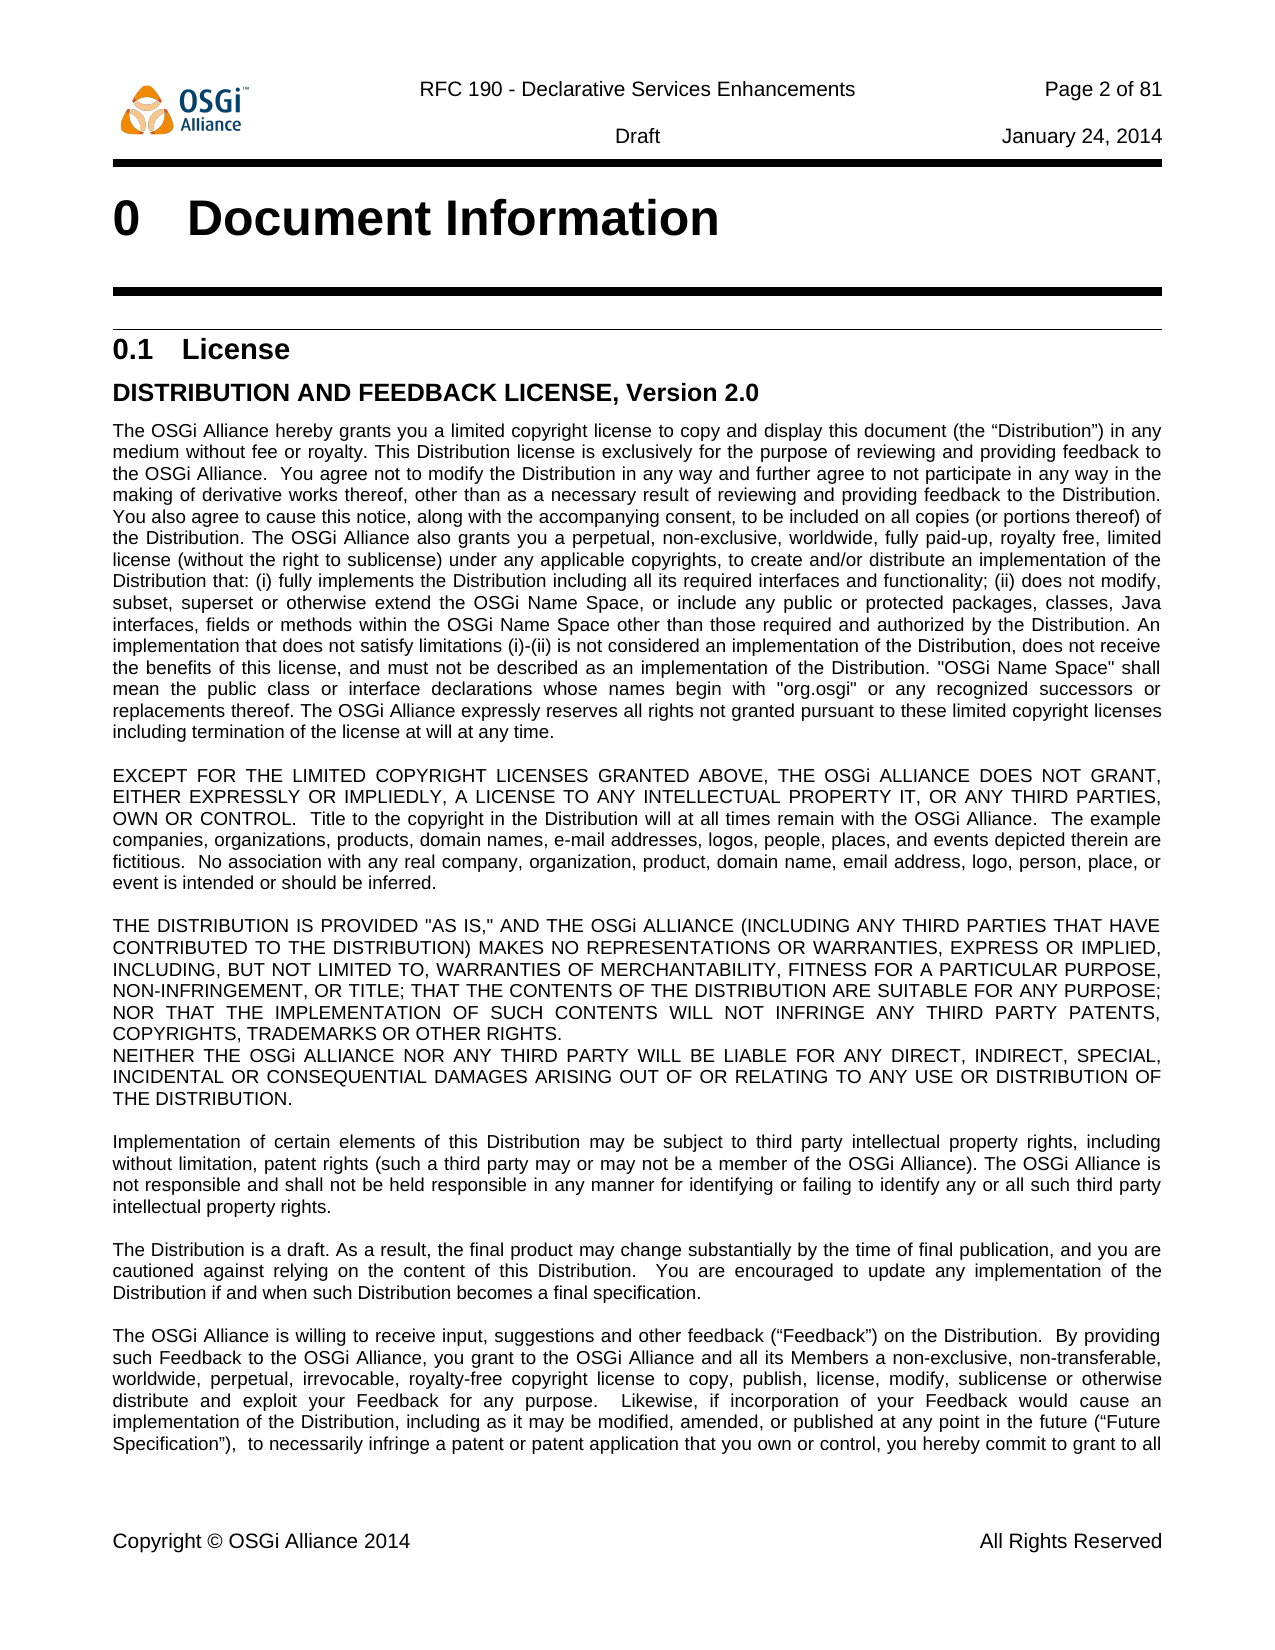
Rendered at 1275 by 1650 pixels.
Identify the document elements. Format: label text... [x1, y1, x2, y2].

text NEITHER THE OSGi ALLIANCE NOR ANY THIRD PARTY WILL BE LIABLE FOR ANY DIRECT, INDIRECT, SPECIAL, INCIDENTAL OR CONSEQUENTIAL DAMAGES ARISING OUT OF OR RELATING TO ANY USE OR DISTRIBUTION OF THE DISTRIBUTION. [112, 1045, 1162, 1109]
text The OSGi Alliance hereby grants you a limited copyright license to copy and display this document (the “Distribution”) in any medium without fee or royalty. This Distribution license is exclusively for the purpose of reviewing and providing feedback to the OSGi Alliance. You agree not to modify the Distribution in any way and further agree to not participate in any way in the making of derivative works thereof, other than as a necessary result of reviewing and providing feedback to the Distribution. You also agree to cause this notice, along with the accompanying consent, to be included on all copies (or portions thereof) of the Distribution. The OSGi Alliance also grants you a perpetual, non-exclusive, worldwide, fully paid-up, royalty free, limited license (without the right to sublicense) under any applicable copyrights, to create and/or distribute an implementation of the Distribution that: (i) fully implements the Distribution including all its required interfaces and functionality; (ii) does not modify, subset, superset or otherwise extend the OSGi Name Space, or include any public or protected packages, classes, Java interfaces, fields or methods within the OSGi Name Space other than those required and authorized by the Distribution. An implementation that does not satisfy limitations (i)-(ii) is not considered an implementation of the Distribution, does not receive the benefits of this license, and must not be described as an implementation of the Distribution. "OSGi Name Space" shall mean the public class or interface declarations whose names begin with "org.osgi" or any recognized successors or replacements thereof. The OSGi Alliance expressly reserves all rights not granted pursuant to these limited copyright licenses including termination of the license at will at any time. [112, 419, 1162, 743]
picture [113, 78, 257, 142]
text The Distribution is a draft. As a result, the final product may change substantially by the time of final publication, and you are cautioned against relying on the content of this Distribution. You are encouraged to update any implementation of the Distribution if and when such Distribution becomes a final specification. [112, 1239, 1162, 1303]
text DISTRIBUTION AND FEEDBACK LICENSE, Version 2.0 [112, 378, 1162, 407]
text Implementation of certain elements of this Distribution may be subject to third party intellectual property rights, including without limitation, patent rights (such a third party may or may not be a member of the OSGi Alliance). The OSGi Alliance is not responsible and shall not be held responsible in any manner for identifying or failing to identify any or all such third party intellectual property rights. [112, 1131, 1162, 1217]
text EXCEPT FOR THE LIMITED COPYRIGHT LICENSES GRANTED ABOVE, THE OSGi ALLIANCE DOES NOT GRANT, EITHER EXPRESSLY OR IMPLIEDLY, A LICENSE TO ANY INTELLECTUAL PROPERTY IT, OR ANY THIRD PARTIES, OWN OR CONTROL. Title to the copyright in the Distribution will at all times remain with the OSGi Alliance. The example companies, organizations, products, domain names, e-mail addresses, logos, people, places, and events depicted therein are fictitious. No association with any real company, organization, product, domain name, email address, logo, person, place, or event is intended or should be inferred. [112, 764, 1162, 894]
subtitle License [112, 330, 1162, 366]
subtitle Document Information [112, 160, 1162, 296]
text The OSGi Alliance is willing to receive input, suggestions and other feedback (“Feedback”) on the Distribution. By providing such Feedback to the OSGi Alliance, you grant to the OSGi Alliance and all its Members a non-exclusive, non-transferable, worldwide, perpetual, irrevocable, royalty-free copyright license to copy, publish, license, modify, sublicense or otherwise distribute and exploit your Feedback for any purpose. Likewise, if incorporation of your Feedback would cause an implementation of the Distribution, including as it may be modified, amended, or published at any point in the future (“Future Specification”), to necessarily infringe a patent or patent application that you own or control, you hereby commit to grant to all [112, 1325, 1162, 1454]
text THE DISTRIBUTION IS PROVIDED "AS IS," AND THE OSGi ALLIANCE (INCLUDING ANY THIRD PARTIES THAT HAVE CONTRIBUTED TO THE DISTRIBUTION) MAKES NO REPRESENTATIONS OR WARRANTIES, EXPRESS OR IMPLIED, INCLUDING, BUT NOT LIMITED TO, WARRANTIES OF MERCHANTABILITY, FITNESS FOR A PARTICULAR PURPOSE, NON-INFRINGEMENT, OR TITLE; THAT THE CONTENTS OF THE DISTRIBUTION ARE SUITABLE FOR ANY PURPOSE; NOR THAT THE IMPLEMENTATION OF SUCH CONTENTS WILL NOT INFRINGE ANY THIRD PARTY PATENTS, COPYRIGHTS, TRADEMARKS OR OTHER RIGHTS. [112, 915, 1162, 1045]
